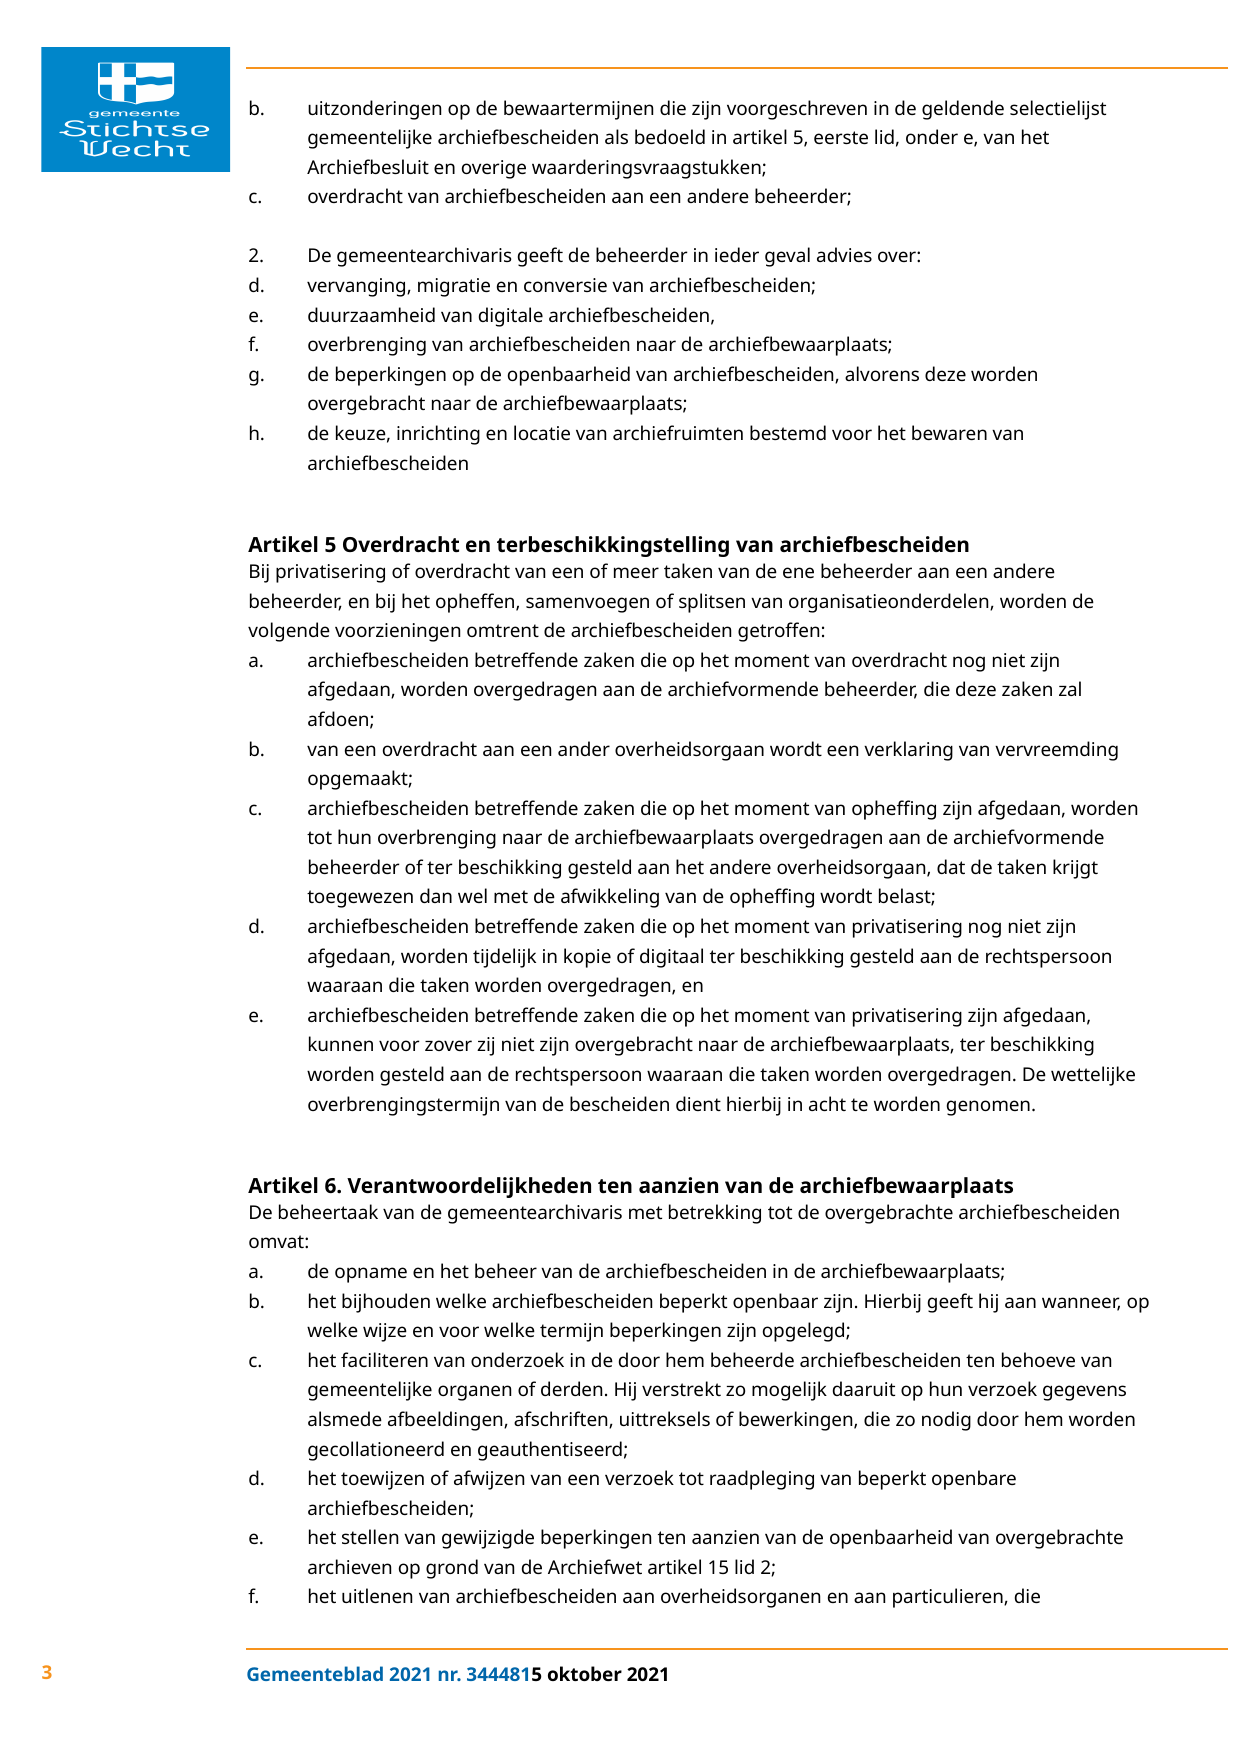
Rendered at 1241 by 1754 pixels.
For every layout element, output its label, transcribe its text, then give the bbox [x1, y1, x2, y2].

list De gemeentearchivaris geeft de beheerder in ieder geval advies over: [248, 243, 1152, 268]
list de beperkingen op de openbaarheid van archiefbescheiden, alvorens deze worden overgebracht naar de archiefbewaarplaats; [248, 361, 1152, 416]
list archiefbescheiden betreffende zaken die op het moment van overdracht nog niet zijn afgedaan, worden overgedragen aan de archiefvormende beheerder, die deze zaken zal afdoen; [248, 647, 1152, 732]
list overdracht van archiefbescheiden aan een andere beheerder; [248, 183, 1152, 209]
list het toewijzen of afwijzen van een verzoek tot raadpleging van beperkt openbare archiefbescheiden; [248, 1465, 1152, 1521]
list van een overdracht aan een ander overheidsorgaan wordt een verklaring van vervreemding opgemaakt; [248, 736, 1152, 791]
text Artikel 6. Verantwoordelijkheden ten aanzien van de archiefbewaarplaats [248, 1171, 1152, 1199]
list de keuze, inrichting en locatie van archiefruimten bestemd voor het bewaren van archiefbescheiden [248, 420, 1152, 476]
list het stellen van gewijzigde beperkingen ten aanzien van de openbaarheid van overgebrachte [248, 1524, 1152, 1550]
list uitzonderingen op de bewaartermijnen die zijn voorgeschreven in de geldende selectielijst [248, 95, 1152, 121]
picture [99, 63, 135, 101]
list het bijhouden welke archiefbescheiden beperkt openbaar zijn. Hierbij geeft hij aan wanneer, op welke wijze en voor welke termijn beperkingen zijn opgelegd; [248, 1288, 1152, 1343]
picture [137, 63, 174, 103]
list vervanging, migratie en conversie van archiefbescheiden; [248, 272, 1152, 298]
list archieven op grond van de Archiefwet artikel 15 lid 2; [248, 1554, 1152, 1580]
list gemeentelijke archiefbescheiden als bedoeld in artikel 5, eerste lid, onder e, van het Archiefbesluit en overige waarderingsvraagstukken; [248, 124, 1152, 180]
text De beheertaak van de gemeentearchivaris met betrekking tot de overgebrachte archiefbescheiden omvat: [248, 1199, 1152, 1254]
text Artikel 5 Overdracht en terbeschikkingstelling van archiefbescheiden [248, 530, 1152, 558]
list het faciliteren van onderzoek in de door hem beheerde archiefbescheiden ten behoeve van [248, 1347, 1152, 1373]
list archiefbescheiden betreffende zaken die op het moment van opheffing zijn afgedaan, worden tot hun overbrenging naar de archiefbewaarplaats overgedragen aan de archiefvormende beheerder of ter beschikking gesteld aan het andere overheidsorgaan, dat de taken krijgt toegewezen dan wel met de afwikkeling van de opheffing wordt belast; [248, 795, 1152, 909]
list archiefbescheiden betreffende zaken die op het moment van privatisering nog niet zijn afgedaan, worden tijdelijk in kopie of digitaal ter beschikking gesteld aan de rechtspersoon waaraan die taken worden overgedragen, en [248, 913, 1152, 998]
text Bij privatisering of overdracht van een of meer taken van de ene beheerder aan een andere beheerder, en bij het opheffen, samenvoegen of splitsen van organisatieonderdelen, worden de volgende voorzieningen omtrent de archiefbescheiden getroffen: [248, 558, 1152, 643]
list het uitlenen van archiefbescheiden aan overheidsorganen en aan particulieren, die [248, 1584, 1152, 1609]
list archiefbescheiden betreffende zaken die op het moment van privatisering zijn afgedaan, kunnen voor zover zij niet zijn overgebracht naar de archiefbewaarplaats, ter beschikking worden gesteld aan de rechtspersoon waaraan die taken worden overgedragen. De wettelijke overbrengingstermijn van de bescheiden dient hierbij in acht te worden genomen. [248, 1002, 1152, 1116]
list gemeentelijke organen of derden. Hij verstrekt zo mogelijk daaruit op hun verzoek gegevens alsmede afbeeldingen, afschriften, uittreksels of bewerkingen, die zo nodig door hem worden gecollationeerd en geauthentiseerd; [248, 1377, 1152, 1462]
list duurzaamheid van digitale archiefbescheiden, [248, 302, 1152, 328]
list de opname en het beheer van de archiefbescheiden in de archiefbewaarplaats; [248, 1258, 1152, 1284]
list overbrenging van archiefbescheiden naar de archiefbewaarplaats; [248, 331, 1152, 357]
